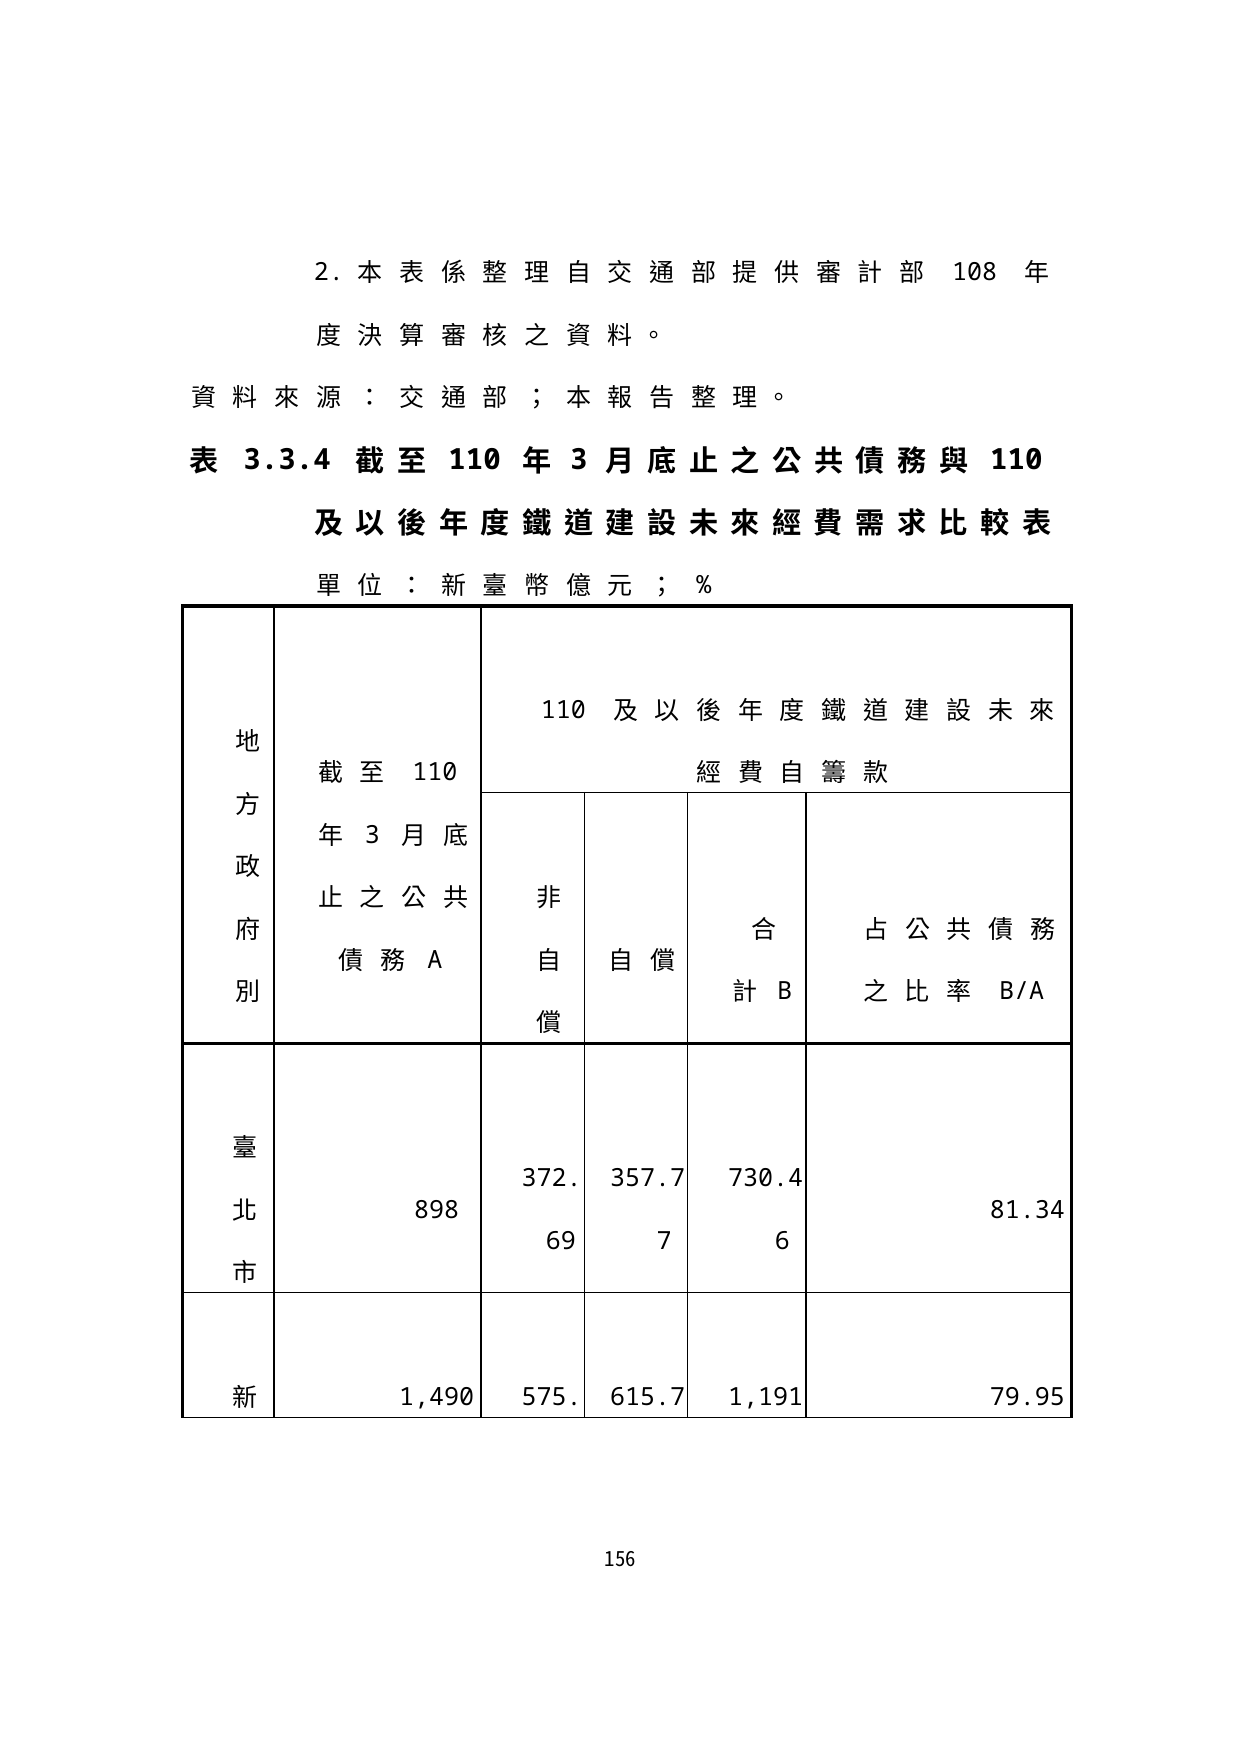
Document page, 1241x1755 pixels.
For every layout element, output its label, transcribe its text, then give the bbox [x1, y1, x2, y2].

table_cell 1,191 [688, 1293, 805, 1417]
table_cell 615.7 [585, 1293, 687, 1417]
table_cell 非自償 [482, 793, 584, 1042]
table_cell 新 [184, 1293, 273, 1417]
table_cell 臺北市 [184, 1045, 273, 1292]
text 資料來源：交通部；本報告整理。 [183, 354, 1058, 417]
table_cell 79.95 [807, 1293, 1070, 1417]
table_header 地方政府別 [184, 608, 273, 1042]
table_cell 占公共債務之比率B/A [807, 793, 1070, 1042]
table_cell 575. [482, 1293, 584, 1417]
table_cell 730.46 [688, 1045, 805, 1292]
table_cell 357.77 [585, 1045, 687, 1292]
table_cell 81.34 [807, 1045, 1070, 1292]
table_cell 1,490 [275, 1293, 480, 1417]
table_header 110及以後年度鐵道建設未來經費自籌款 [482, 608, 1070, 792]
text 表3.3.4截至110年3月底止之公共債務與110及以後年度鐵道建設未來經費需求比較表 單位：新臺幣億元；% [183, 417, 1058, 604]
table_header 截至110年3月底止之公共債務A [275, 608, 480, 1042]
table_cell 自償 [585, 793, 687, 1042]
table_cell 合計B [688, 793, 805, 1042]
text 2.本表係整理自交通部提供審計部108年度決算審核之資料。 [306, 229, 1058, 354]
table_cell 372.69 [482, 1045, 584, 1292]
table_cell 898 [275, 1045, 480, 1292]
